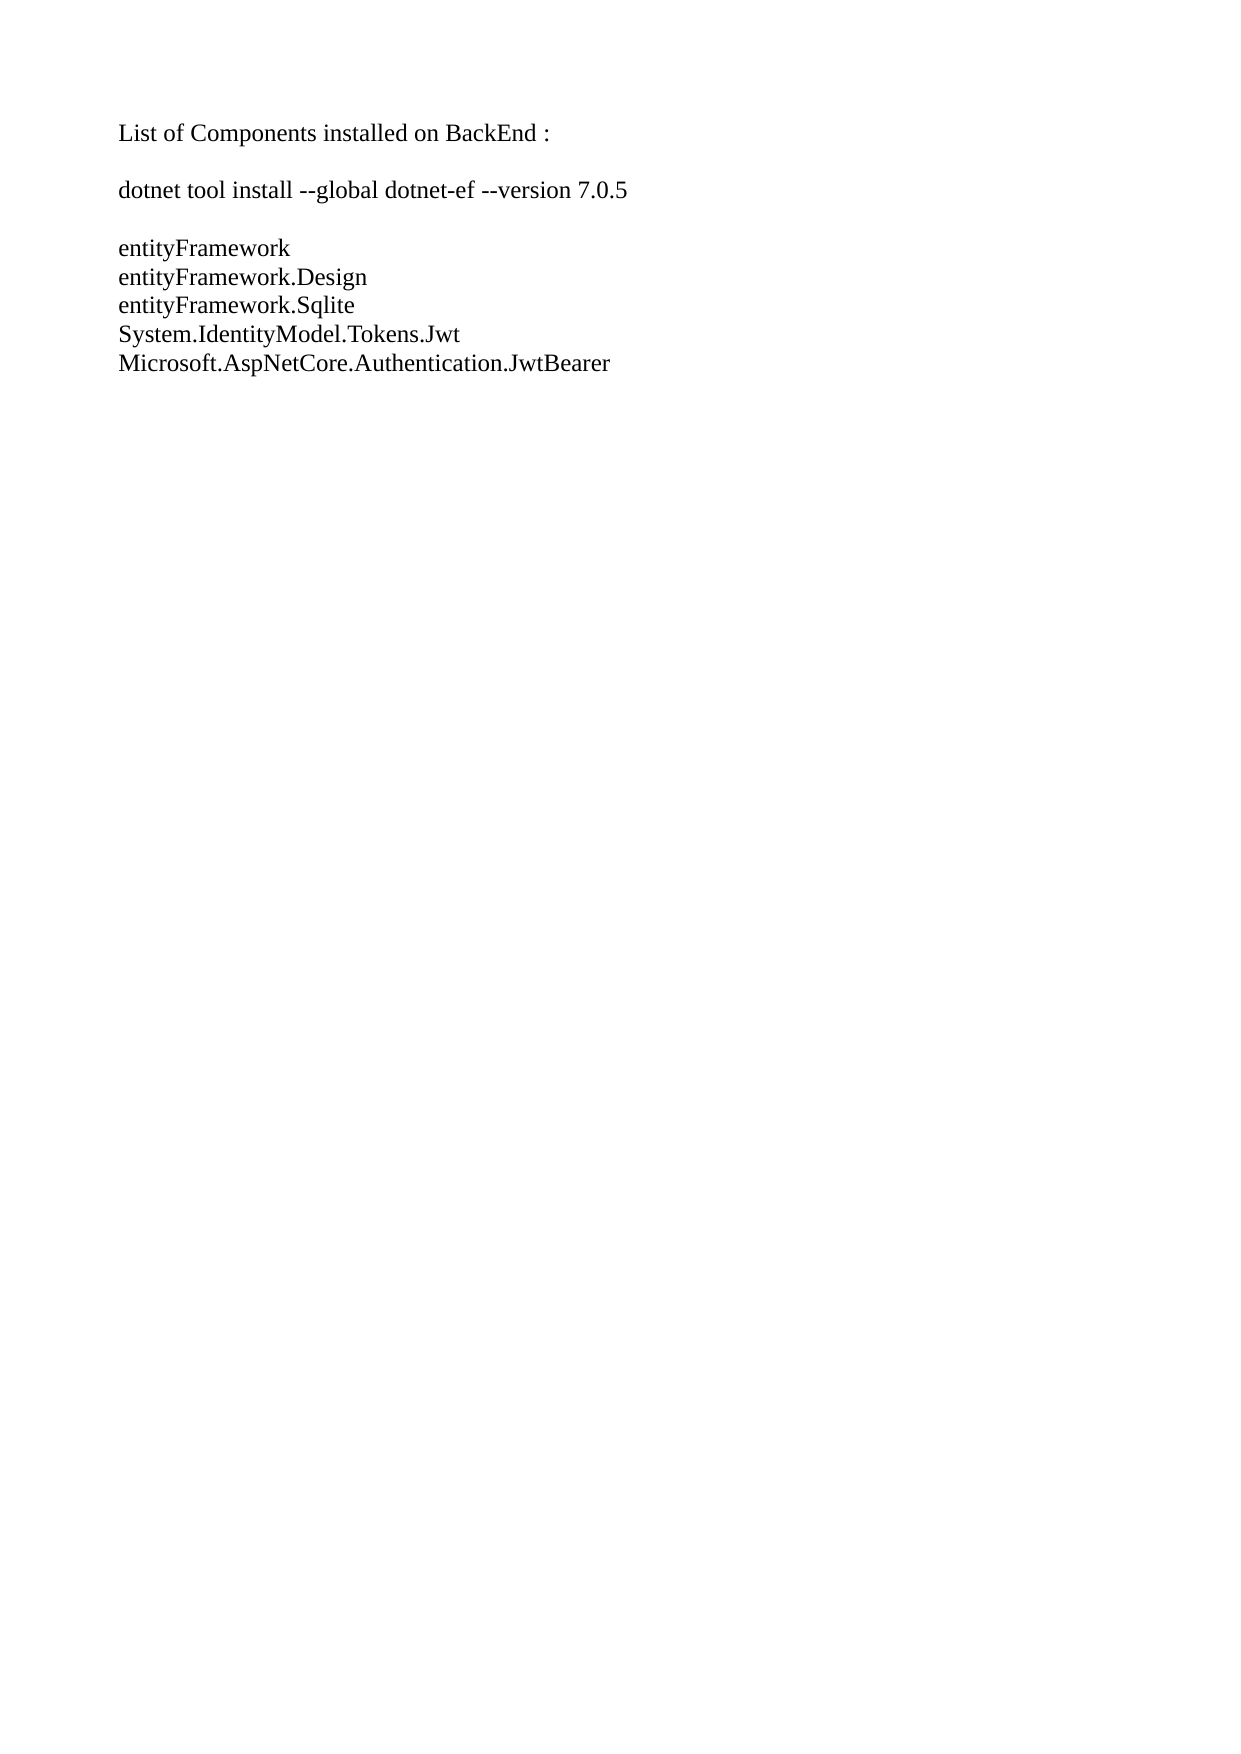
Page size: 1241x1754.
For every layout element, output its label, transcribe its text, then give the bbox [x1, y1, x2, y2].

text entityFramework [118, 233, 1122, 262]
text entityFramework.Sqlite [118, 291, 1122, 319]
text entityFramework.Design [118, 262, 1122, 291]
text dotnet tool install --global dotnet-ef --version 7.0.5 [118, 176, 1122, 204]
text System.IdentityModel.Tokens.Jwt [118, 319, 1122, 348]
text Microsoft.AspNetCore.Authentication.JwtBearer [118, 348, 1122, 377]
text List of Components installed on BackEnd : [118, 118, 1122, 147]
